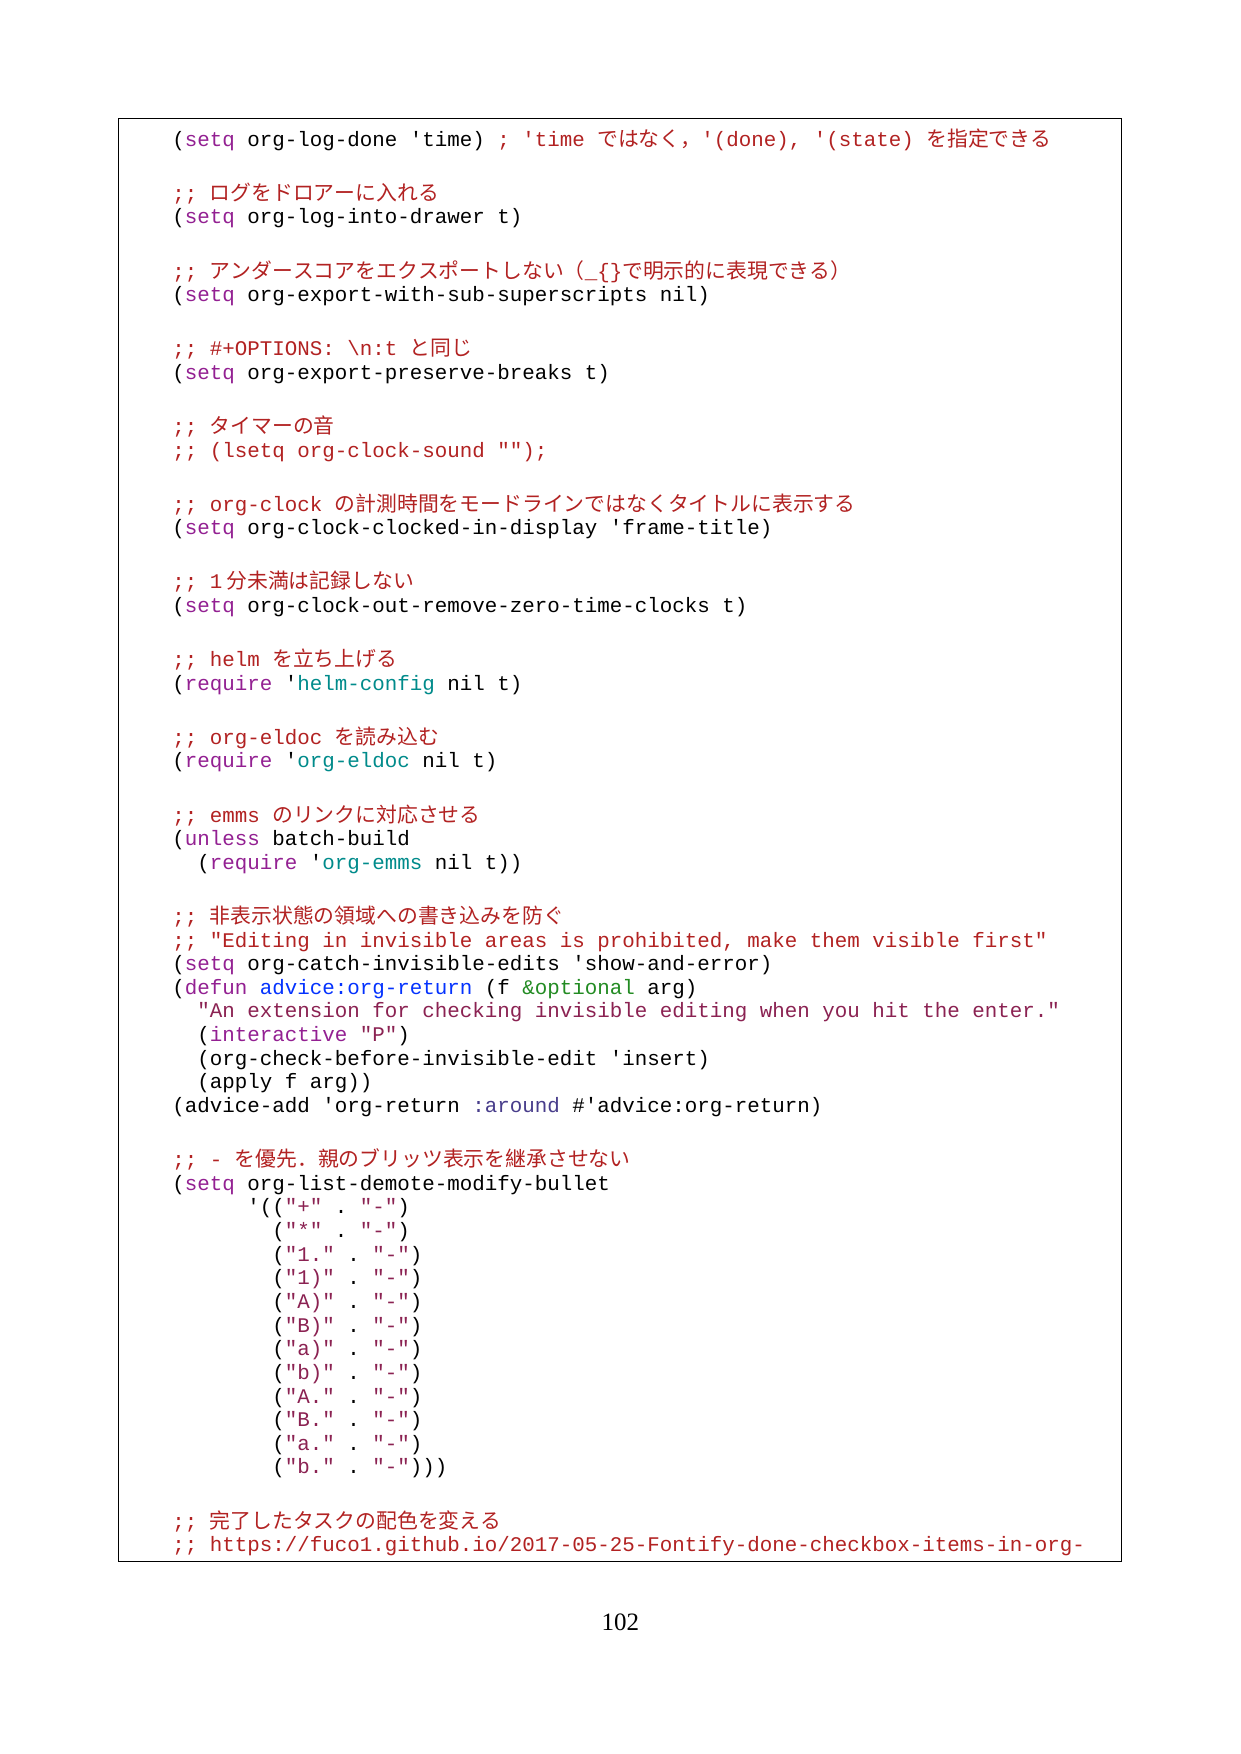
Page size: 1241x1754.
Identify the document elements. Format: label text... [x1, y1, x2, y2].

text (setq org-export-with-sub-superscripts nil) [119, 280, 1121, 304]
text ;; org-clock の計測時間をモードラインではなくタイトルに表示する [119, 483, 1121, 513]
text ;; アンダースコアをエクスポートしない（_{}で明示的に表現できる） [119, 250, 1121, 280]
text ("1." . "-") [119, 1240, 1121, 1263]
text (require 'org-emms nil t)) [119, 848, 1121, 872]
text ("A)" . "-") [119, 1287, 1121, 1311]
text ;; #+OPTIONS: \n:t と同じ [119, 328, 1121, 358]
text ("B." . "-") [119, 1405, 1121, 1429]
text (unless batch-build [119, 824, 1121, 848]
text ("A." . "-") [119, 1382, 1121, 1405]
text (interactive "P") [119, 1020, 1121, 1044]
text (org-check-before-invisible-edit 'insert) [119, 1044, 1121, 1067]
text ("b." . "-"))) [119, 1453, 1121, 1476]
text (apply f arg)) [119, 1067, 1121, 1091]
text ("*" . "-") [119, 1216, 1121, 1240]
text ;; org-eldoc を読み込む [119, 716, 1121, 747]
text ;; https://fuco1.github.io/2017-05-25-Fontify-done-checkbox-items-in-org- [119, 1530, 1121, 1561]
text (advice-add 'org-return :around #'advice:org-return) [119, 1091, 1121, 1115]
text (setq org-clock-clocked-in-display 'frame-title) [119, 513, 1121, 537]
text ;; (lsetq org-clock-sound ""); [119, 436, 1121, 459]
text ;; - を優先．親のブリッツ表示を継承させない [119, 1138, 1121, 1169]
text ("1)" . "-") [119, 1263, 1121, 1287]
text ;; helm を立ち上げる [119, 638, 1121, 669]
text ("a." . "-") [119, 1429, 1121, 1453]
text ;; 1分未満は記録しない [119, 561, 1121, 591]
text (setq org-clock-out-remove-zero-time-clocks t) [119, 591, 1121, 615]
text ;; emms のリンクに対応させる [119, 794, 1121, 824]
text (setq org-list-demote-modify-bullet [119, 1169, 1121, 1192]
text (setq org-catch-invisible-edits 'show-and-error) [119, 949, 1121, 973]
text (defun advice:org-return (f &optional arg) [119, 973, 1121, 997]
text (setq org-log-into-drawer t) [119, 203, 1121, 226]
text ;; ログをドロアーに入れる [119, 172, 1121, 203]
text ;; "Editing in invisible areas is prohibited, make them visible first" [119, 926, 1121, 949]
text ;; タイマーの音 [119, 405, 1121, 436]
text '(("+" . "-") [119, 1192, 1121, 1216]
text "An extension for checking invisible editing when you hit the enter." [119, 997, 1121, 1020]
text ("a)" . "-") [119, 1334, 1121, 1358]
text ;; 完了したタスクの配色を変える [119, 1500, 1121, 1530]
text ("B)" . "-") [119, 1311, 1121, 1334]
text ;; 非表示状態の領域への書き込みを防ぐ [119, 895, 1121, 926]
text (require 'helm-config nil t) [119, 669, 1121, 692]
text (setq org-log-done 'time) ; 'time ではなく，'(done), '(state) を指定できる [119, 119, 1121, 148]
text (setq org-export-preserve-breaks t) [119, 358, 1121, 382]
text ("b)" . "-") [119, 1358, 1121, 1382]
text (require 'org-eldoc nil t) [119, 747, 1121, 770]
